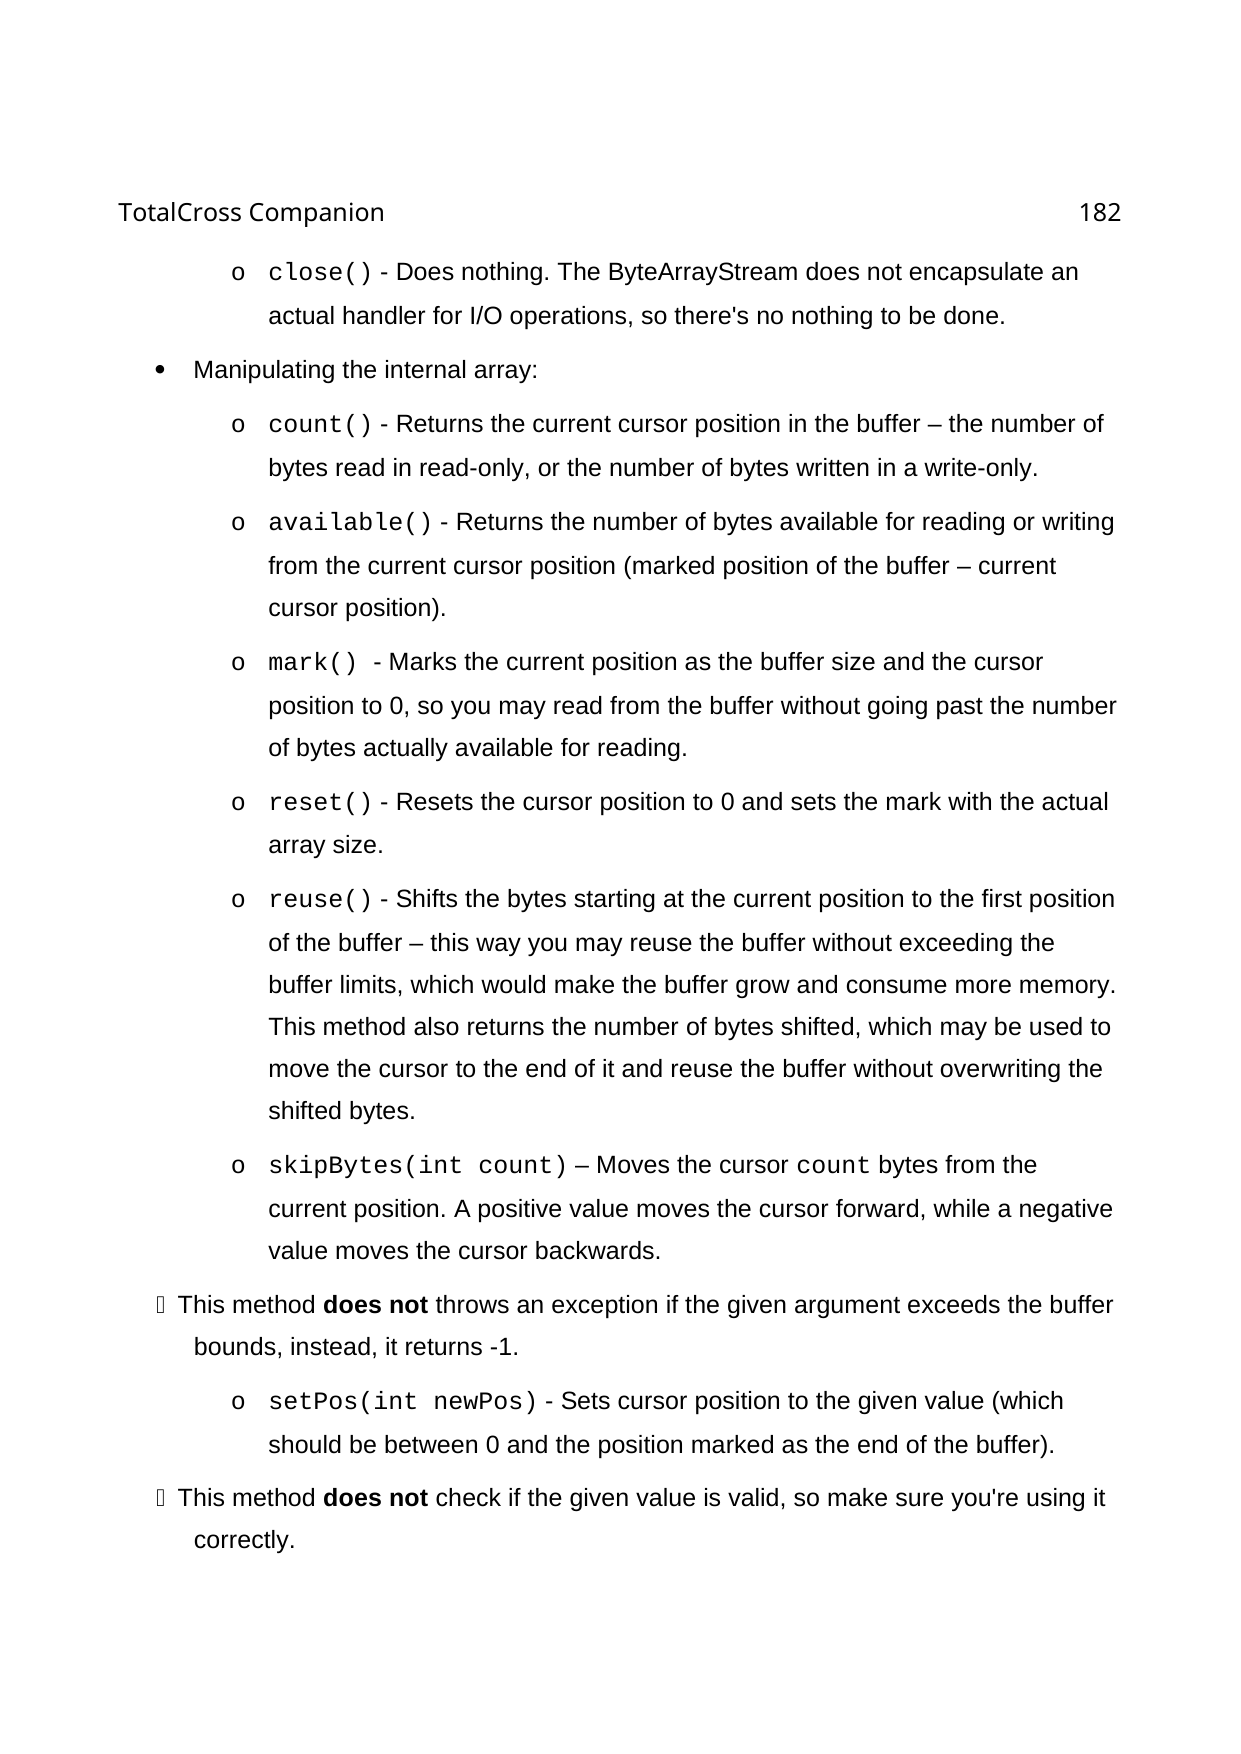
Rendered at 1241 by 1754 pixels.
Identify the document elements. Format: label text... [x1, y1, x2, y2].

list reset() - Resets the cursor position to 0 and sets the mark with the actual array size. [231, 787, 1122, 859]
list close() - Does nothing. The ByteArrayStream does not encapsulate an actual handler for I/O operations, so there's no nothing to be done. [231, 258, 1122, 330]
list skipBytes(int count) – Moves the cursor count bytes from the current position. A positive value moves the cursor forward, while a negative value moves the cursor backwards. [231, 1151, 1122, 1265]
list mark() - Marks the current position as the buffer size and the cursor position to 0, so you may read from the buffer without going past the number of bytes actually available for reading. [231, 648, 1122, 762]
list available() - Returns the number of bytes available for reading or writing from the current cursor position (marked position of the buffer – current cursor position). [231, 508, 1122, 622]
list This method does not throws an exception if the given argument exceeds the buffer bounds, instead, it returns -1. [156, 1291, 1122, 1361]
list This method does not check if the given value is valid, so make sure you're using it correctly. [156, 1484, 1122, 1554]
list count() - Returns the current cursor position in the buffer – the number of bytes read in read-only, or the number of bytes written in a write-only. [231, 410, 1122, 482]
list reuse() - Shifts the bytes starting at the current position to the first position of the buffer – this way you may reuse the buffer without exceeding the buffer limits, which would make the buffer grow and consume more memory. This method also returns the number of bytes shifted, which may be used to move the cursor to the end of it and reuse the buffer without overwriting the shifted bytes. [231, 885, 1122, 1125]
list setPos(int newPos) - Sets cursor position to the given value (which should be between 0 and the position marked as the end of the buffer). [231, 1387, 1122, 1458]
list Manipulating the internal array: [156, 356, 1122, 384]
